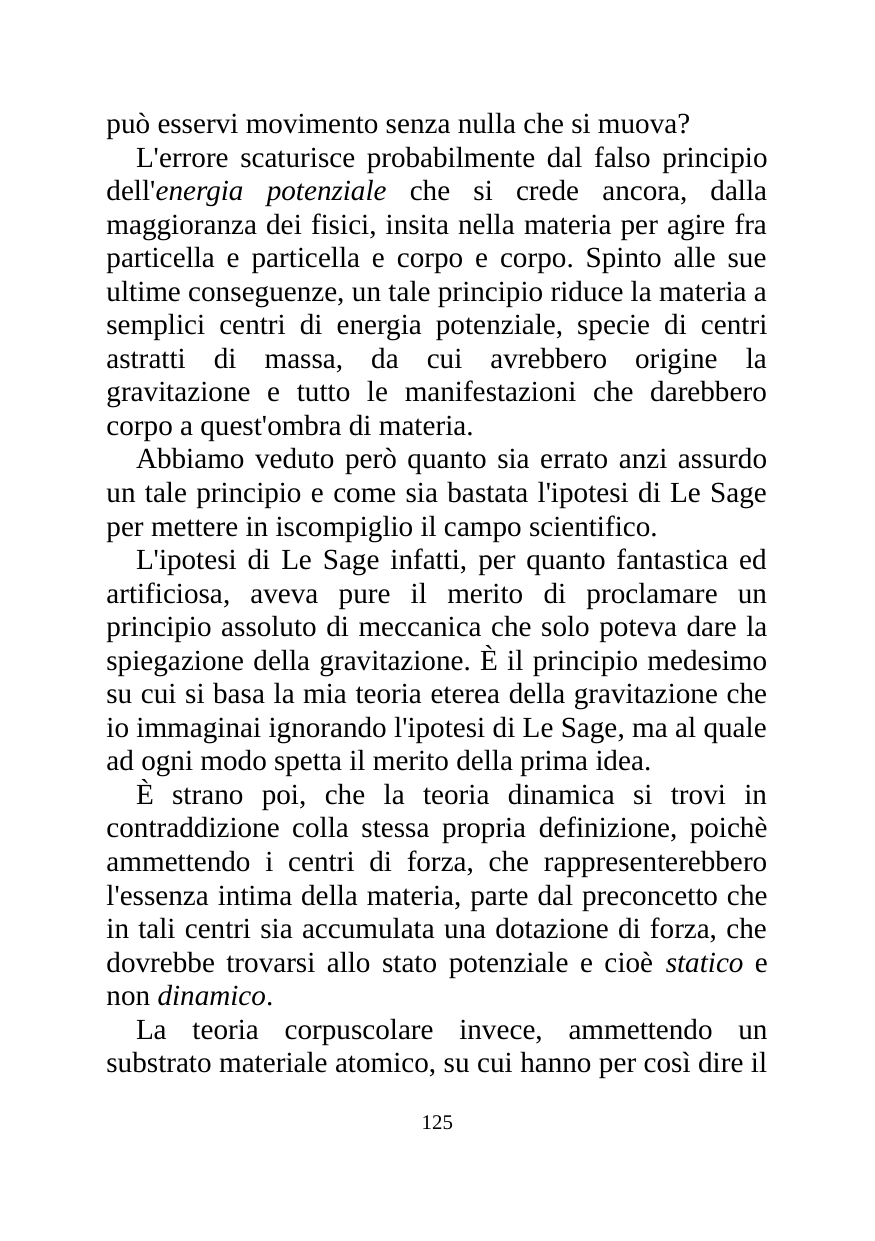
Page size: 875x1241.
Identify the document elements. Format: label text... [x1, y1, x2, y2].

text Abbiamo veduto però quanto sia errato anzi assurdo un tale principio e come sia bastata l'ipotesi di Le Sage per mettere in iscompiglio il campo scientifico. [106, 442, 768, 542]
text L'ipotesi di Le Sage infatti, per quanto fantastica ed artificiosa, aveva pure il merito di proclamare un principio assoluto di meccanica che solo poteva dare la spiegazione della gravitazione. È il principio medesimo su cui si basa la mia teoria eterea della gravitazione che io immaginai ignorando l'ipotesi di Le Sage, ma al quale ad ogni modo spetta il merito della prima idea. [106, 542, 768, 777]
text L'errore scaturisce probabilmente dal falso principio dell'energia potenziale che si crede ancora, dalla maggioranza dei fisici, insita nella materia per agire fra particella e particella e corpo e corpo. Spinto alle sue ultime conseguenze, un tale principio riduce la materia a semplici centri di energia potenziale, specie di centri astratti di massa, da cui avrebbero origine la gravitazione e tutto le manifestazioni che darebbero corpo a quest'ombra di materia. [106, 140, 768, 442]
text È strano poi, che la teoria dinamica si trovi in contraddizione colla stessa propria definizione, poichè ammettendo i centri di forza, che rappresenterebbero l'essenza intima della materia, parte dal preconcetto che in tali centri sia accumulata una dotazione di forza, che dovrebbe trovarsi allo stato potenziale e cioè statico e non dinamico. [106, 777, 768, 1012]
text può esservi movimento senza nulla che si muova? [106, 106, 768, 140]
text La teoria corpuscolare invece, ammettendo un substrato materiale atomico, su cui hanno per così dire il [106, 1012, 768, 1079]
